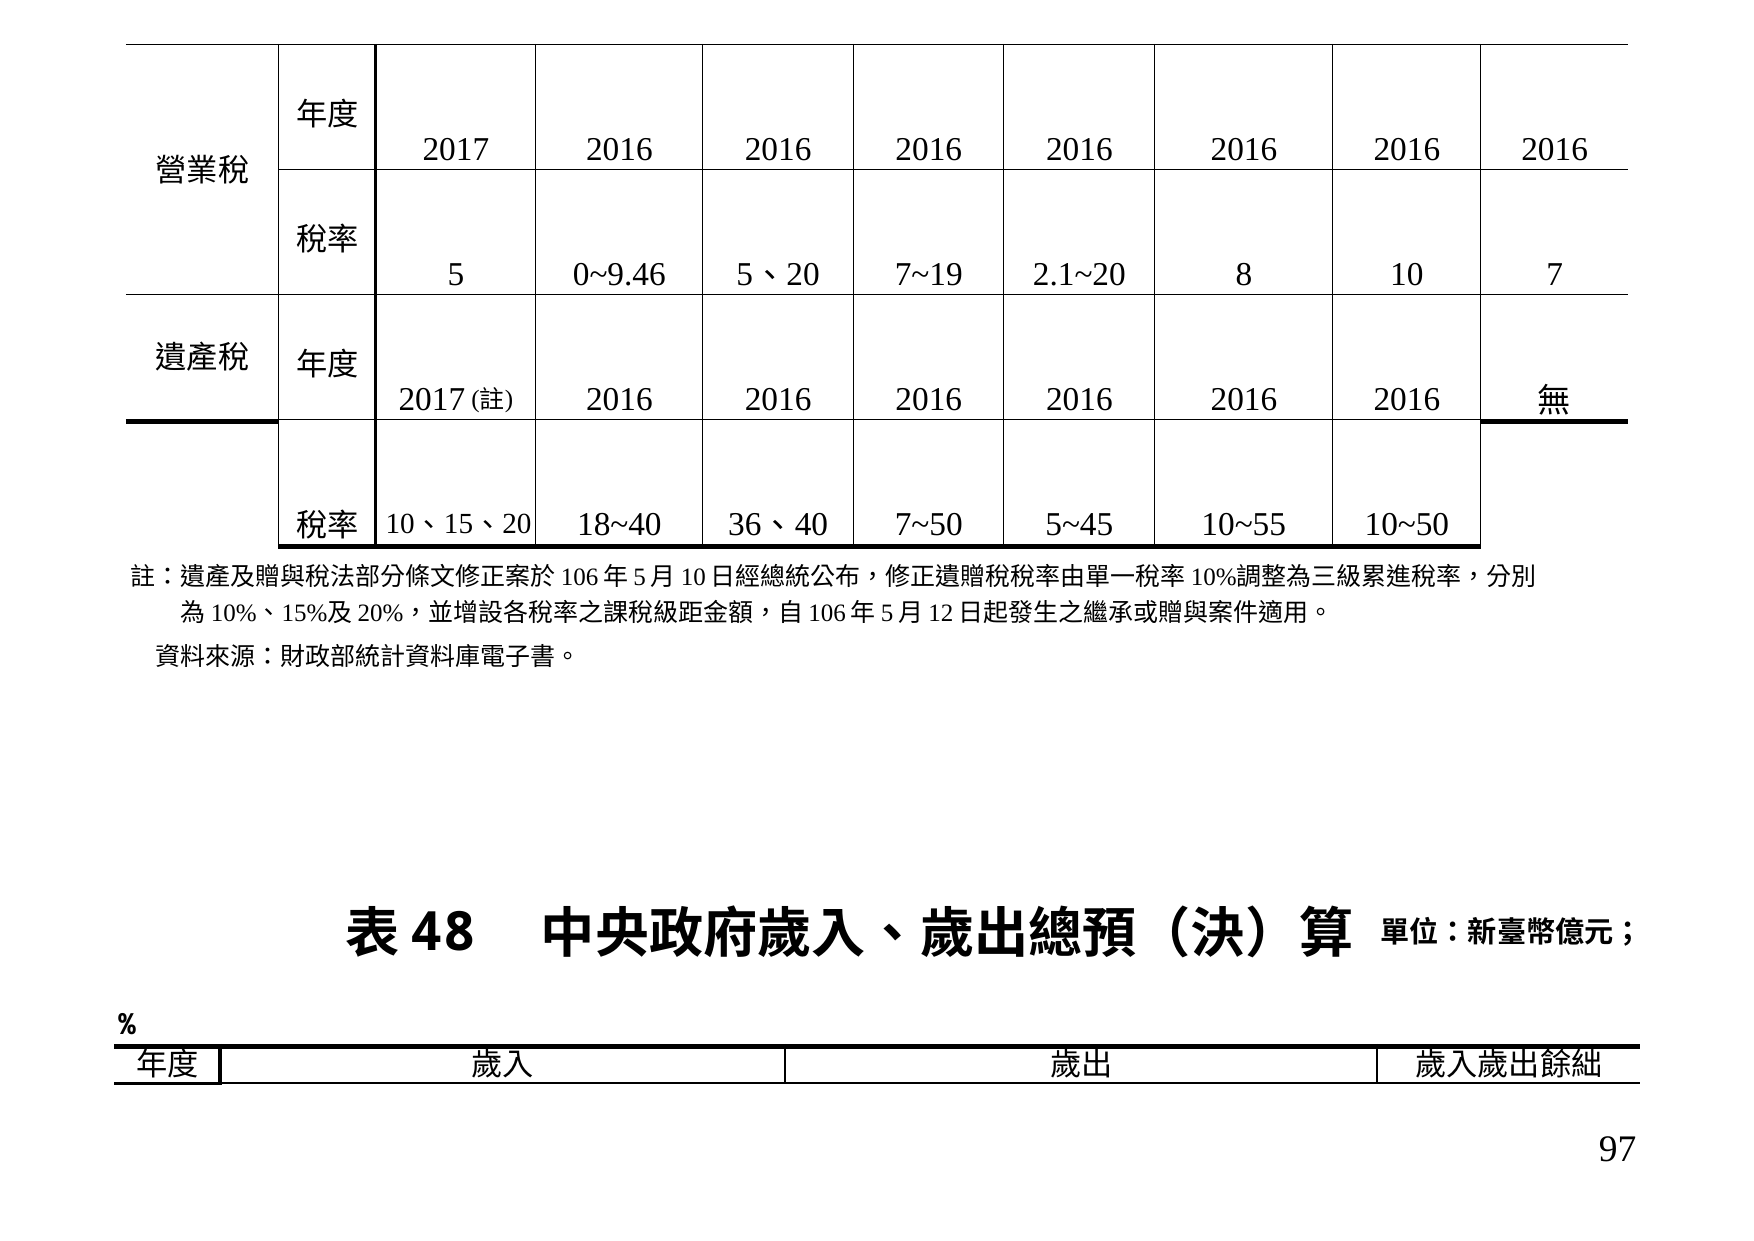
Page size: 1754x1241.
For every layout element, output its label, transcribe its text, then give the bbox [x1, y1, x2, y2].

table_cell 2016 [1155, 295, 1332, 419]
table_cell 10 [1333, 170, 1480, 294]
table_cell 2016 [1333, 295, 1480, 419]
table_cell 0~9.46 [536, 170, 702, 294]
table_cell 10~55 [1155, 420, 1332, 544]
text 資料來源：財政部統計資料庫電子書。 [131, 636, 1550, 672]
table_cell 2016 [536, 45, 702, 169]
table_cell 稅率 [279, 420, 374, 544]
table_cell 2016 [1004, 295, 1154, 419]
table_cell 無 [1481, 295, 1628, 419]
table_cell 8 [1155, 170, 1332, 294]
table_cell 2016 [1481, 45, 1628, 169]
table_cell 營業稅 [126, 45, 278, 294]
table_cell 2017 (註) [377, 295, 535, 419]
table_cell 2016 [854, 45, 1003, 169]
table_cell 2016 [703, 295, 853, 419]
table_cell 36、40 [703, 420, 853, 544]
table_header 歲入歲出餘絀 [1378, 1049, 1639, 1082]
table_cell 稅率 [279, 170, 374, 294]
table_cell 2016 [1155, 45, 1332, 169]
table_cell 遺產稅 [126, 295, 278, 419]
table_cell 2016 [536, 295, 702, 419]
table_cell 10~50 [1333, 420, 1480, 544]
subtitle 表48 中央政府歲入、歲出總預（決）算 單位：新臺幣億元；% [118, 856, 1636, 1044]
table_cell 2016 [1004, 45, 1154, 169]
table_cell 年度 [279, 45, 374, 169]
text 註：遺產及贈與稅法部分條文修正案於106年5月10日經總統公布，修正遺贈稅稅率由單一稅率10%調整為三級累進稅率，分別為10%、15%及20%，並增設各稅率之課稅級距金額，自106年5月12日起發生之繼承或贈與案件適用。 [131, 556, 1550, 628]
table_cell 7~19 [854, 170, 1003, 294]
table_cell 18~40 [536, 420, 702, 544]
table_cell 2.1~20 [1004, 170, 1154, 294]
table_header 歲入 [222, 1049, 784, 1082]
table_cell 年度 [279, 295, 374, 419]
table_header 年度 [114, 1049, 218, 1082]
table_cell 5~45 [1004, 420, 1154, 544]
table_cell 5 [377, 170, 535, 294]
table_cell 2016 [1333, 45, 1480, 169]
table_cell 2016 [703, 45, 853, 169]
table_cell 7 [1481, 170, 1628, 294]
table_cell 5、20 [703, 170, 853, 294]
table_cell 10、15、20 [377, 420, 535, 544]
table_cell 2016 [854, 295, 1003, 419]
table_header 歲出 [786, 1049, 1376, 1082]
table_cell 2017 [377, 45, 535, 169]
table_cell 7~50 [854, 420, 1003, 544]
